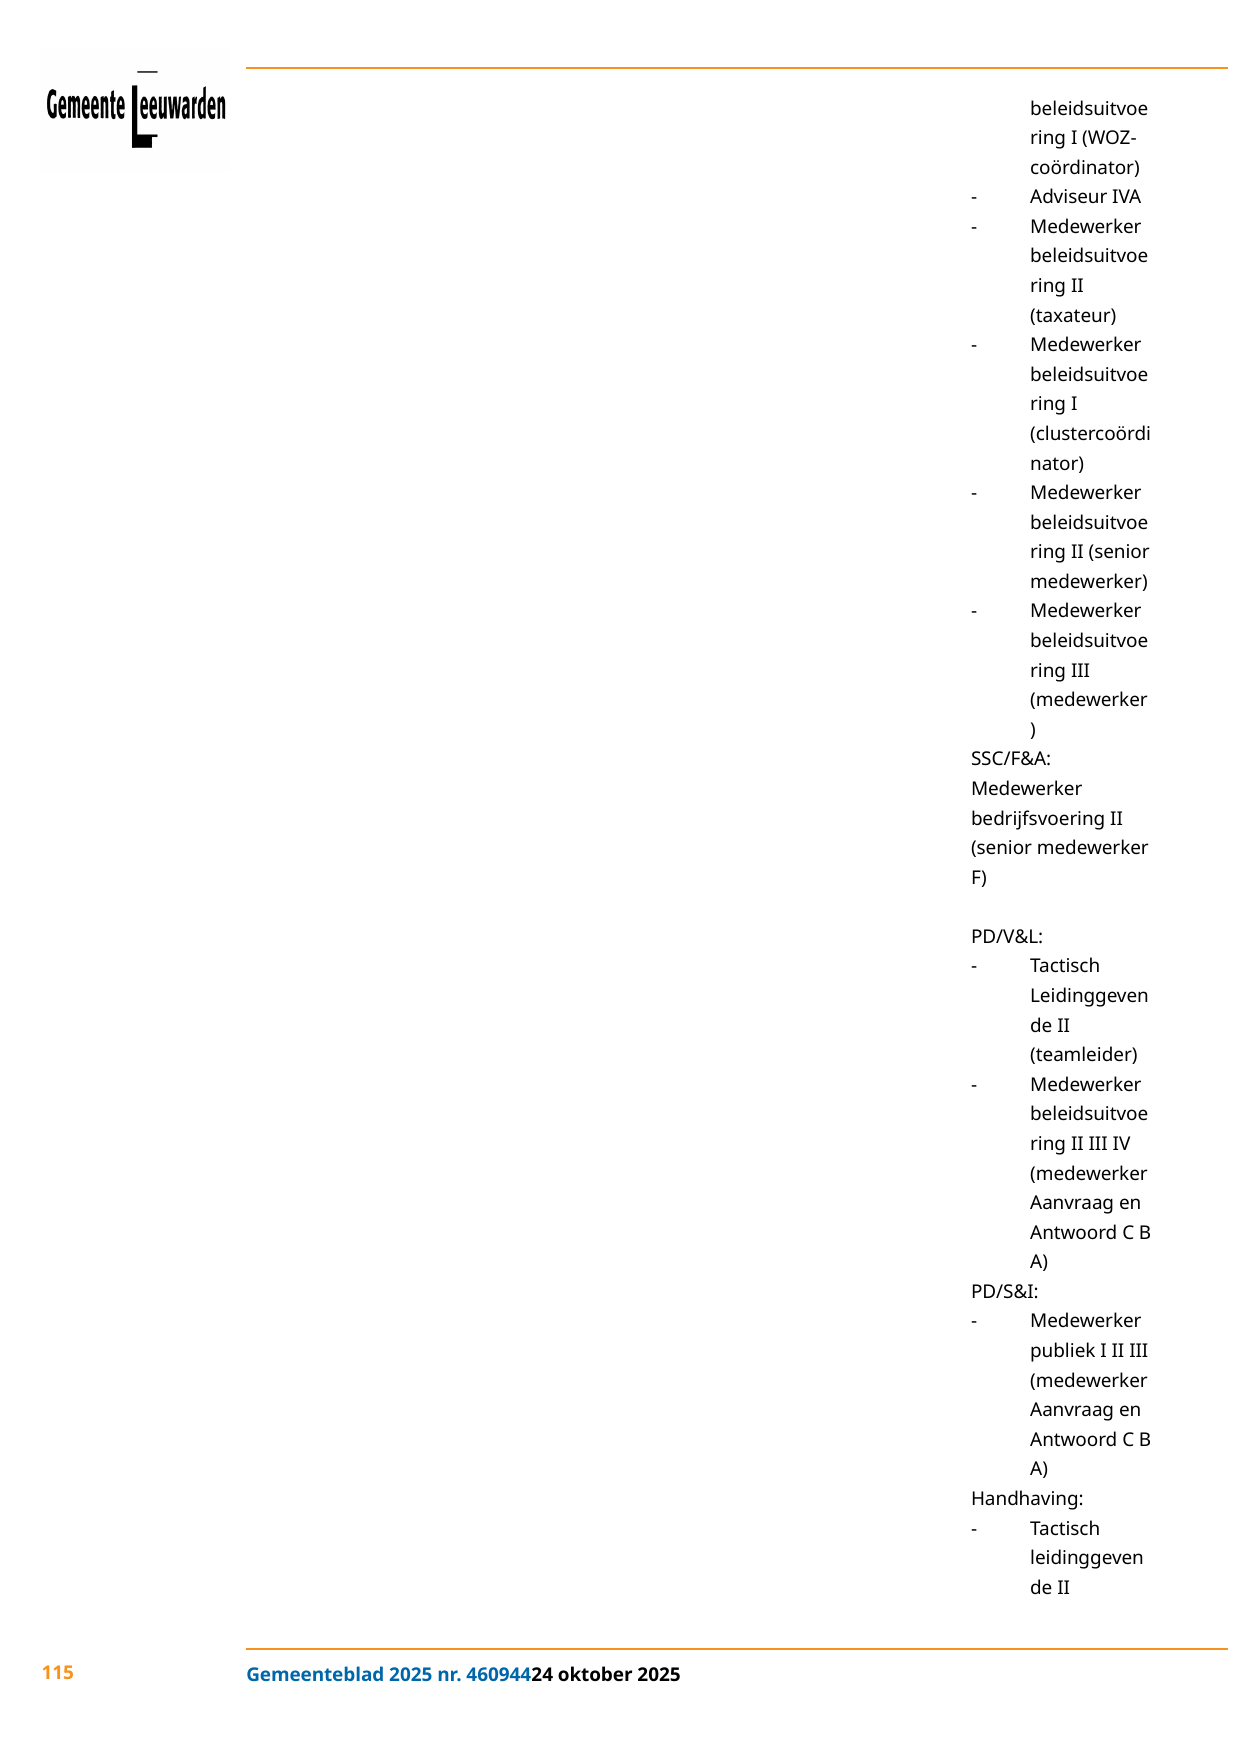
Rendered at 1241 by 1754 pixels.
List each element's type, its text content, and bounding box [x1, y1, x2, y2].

picture [41, 47, 231, 172]
table_cell [429, 95, 609, 1600]
table_cell [248, 95, 429, 1600]
table_cell [790, 95, 971, 1600]
table_cell [609, 95, 790, 1600]
table_cell beleidsuitvoering I (WOZ-coördinator) Adviseur IVA Medewerker beleidsuitvoering II (taxateur) Medewerker beleidsuitvoering I (clustercoördinator) Medewerker beleidsuitvoering II (senior medewerker) Medewerker beleidsuitvoering III (medewerker) SSC/F&A: Medewerker bedrijfsvoering II (senior medewerker F) PD/V&L: Tactisch Leidinggevende II (teamleider) Medewerker beleidsuitvoering II III IV (medewerker Aanvraag en Antwoord C B A) PD/S&I: Medewerker publiek I II III (medewerker Aanvraag en Antwoord C B A) Handhaving: Tactisch leidinggevende II [971, 95, 1152, 1600]
